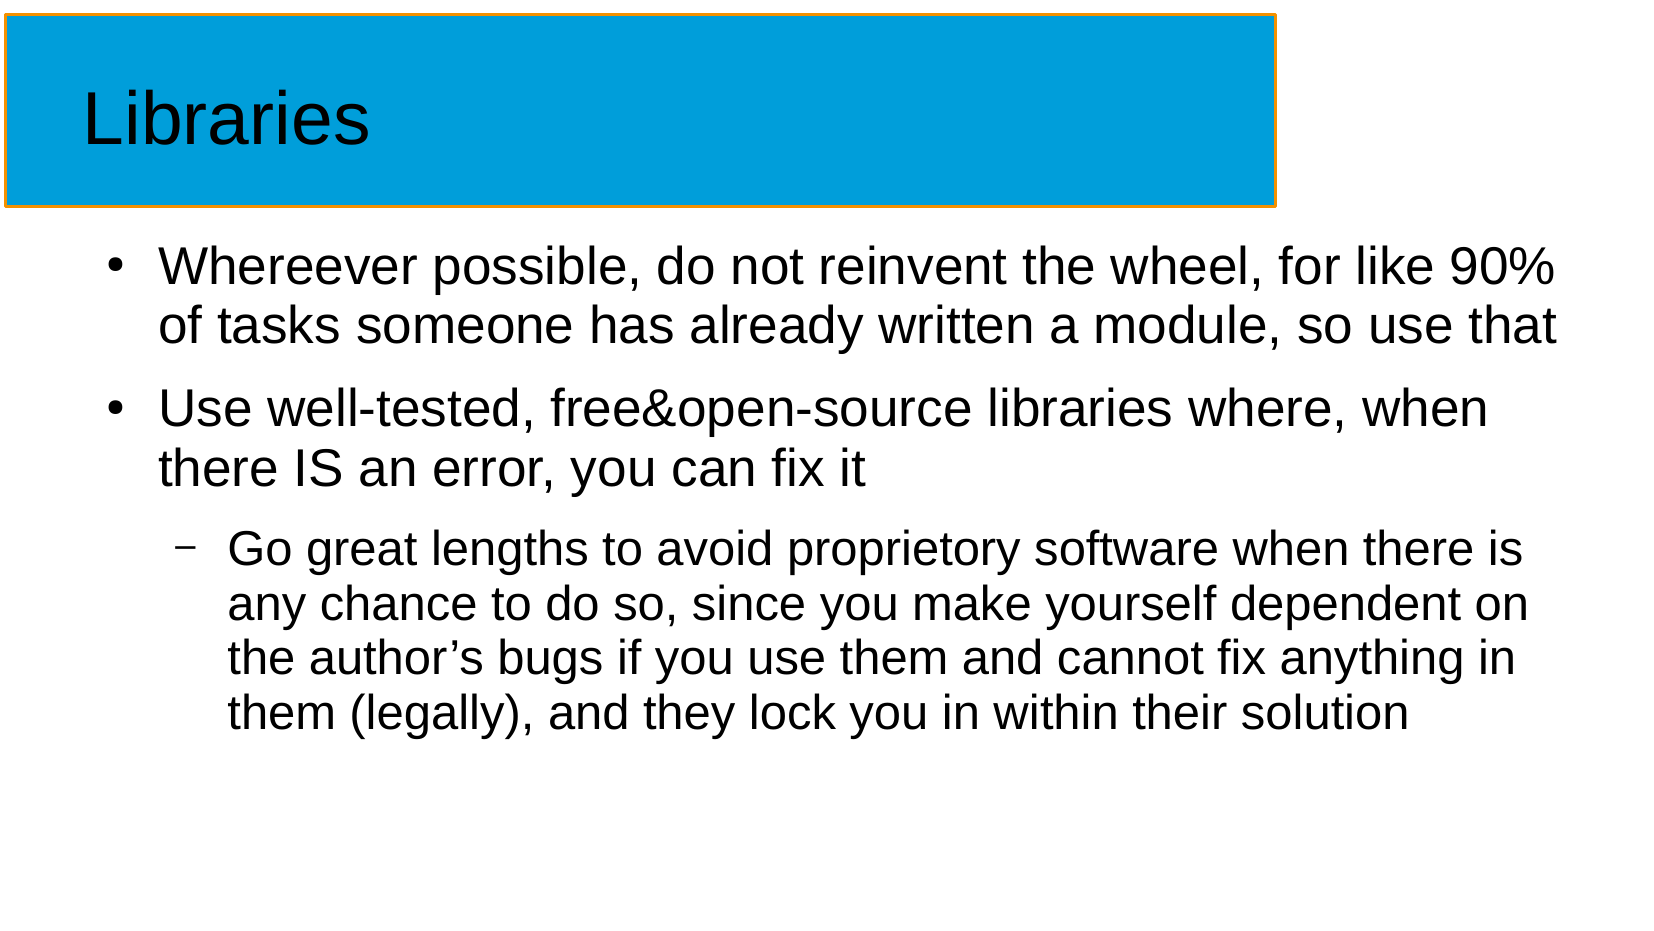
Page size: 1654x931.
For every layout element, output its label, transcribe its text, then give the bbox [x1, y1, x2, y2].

list Whereever possible, do not reinvent the wheel, for like 90% of tasks someone has already written a module, so use that Use well-tested, free&open-source libraries where, when there IS an error, you can fix it Go great lengths to avoid proprietory software when there is any chance to do so, since you make yourself dependent on the author’s bugs if you use them and cannot fix anything in them (legally), and they lock you in within their solution [88, 236, 1565, 798]
title Libraries [82, 44, 1235, 192]
